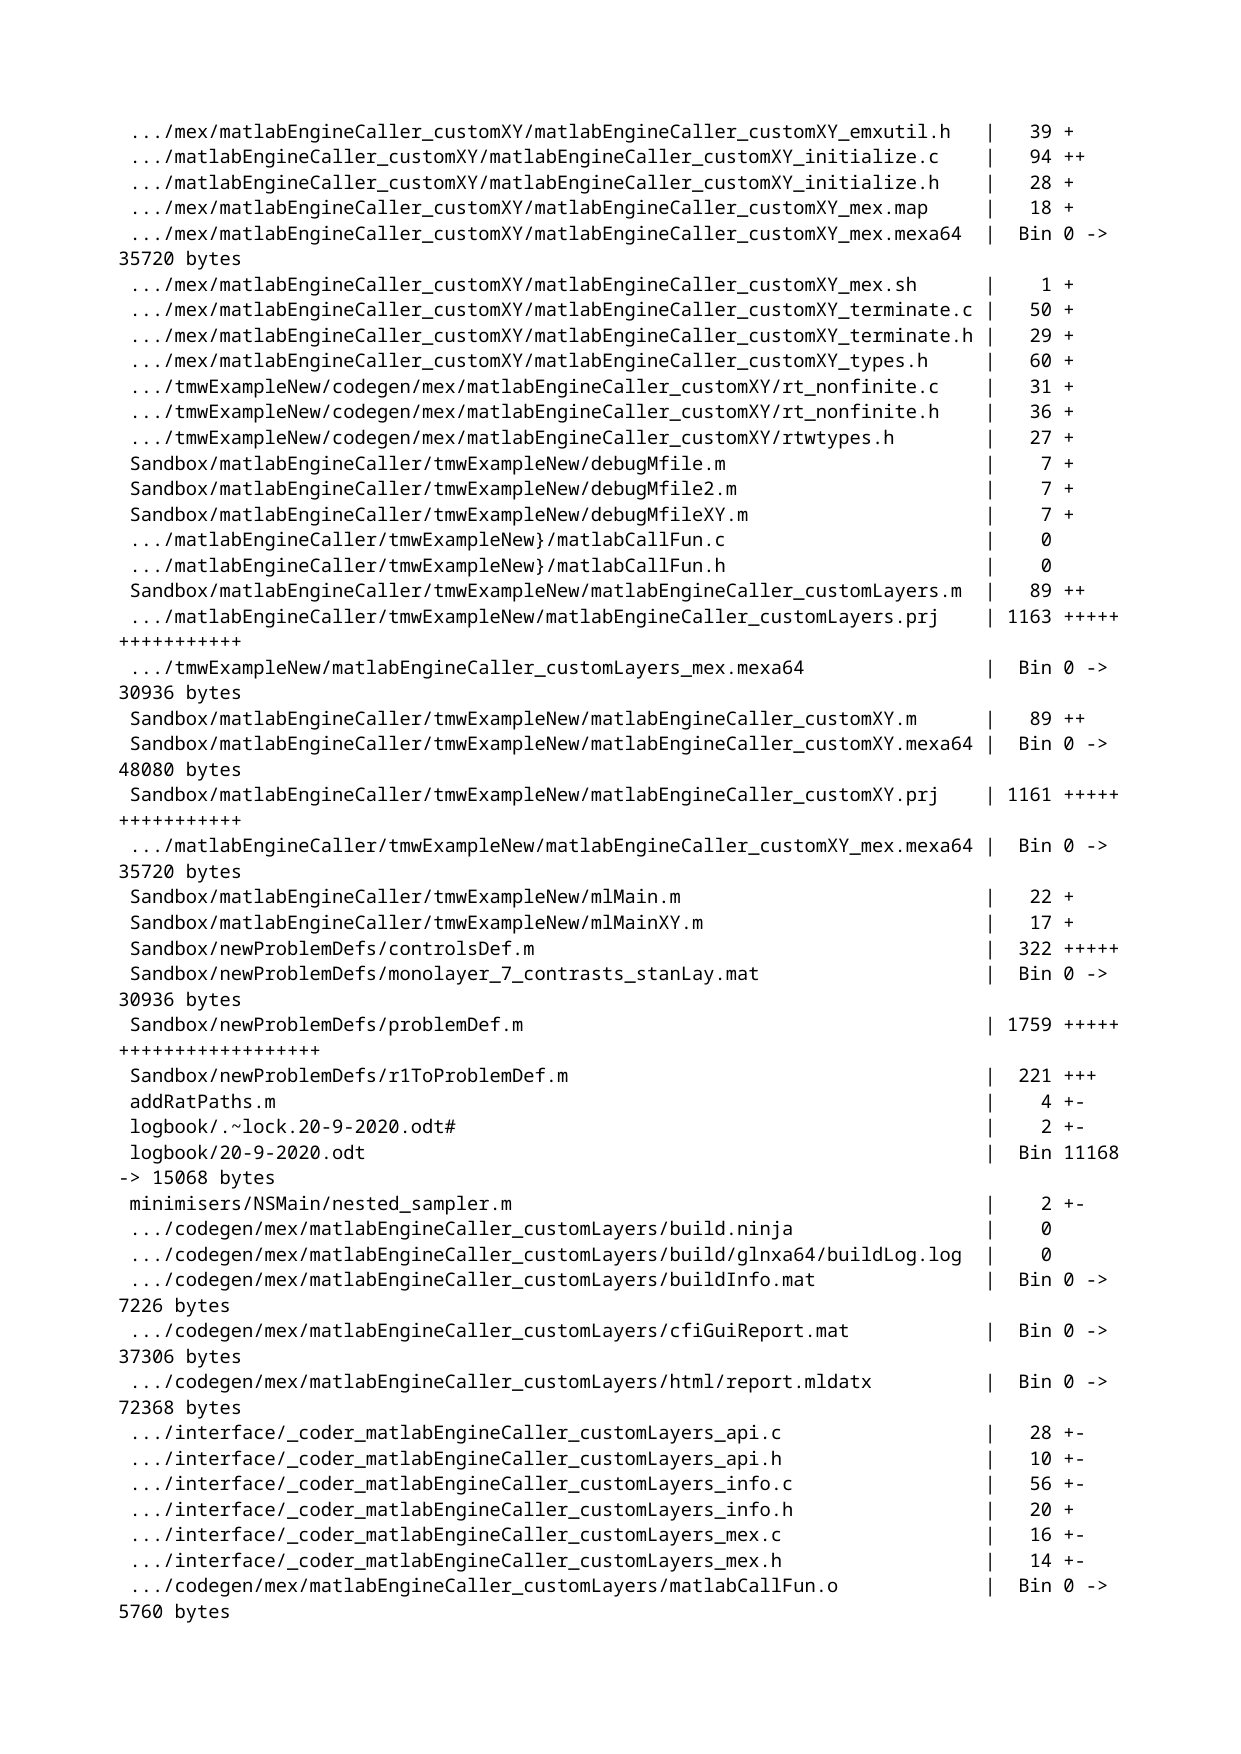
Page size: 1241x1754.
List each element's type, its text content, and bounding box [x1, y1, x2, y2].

text addRatPaths.m | 4 +- [118, 1088, 1122, 1113]
text .../mex/matlabEngineCaller_customXY/matlabEngineCaller_customXY_types.h | 60 + [118, 348, 1122, 373]
text Sandbox/newProblemDefs/controlsDef.m | 322 +++++ [118, 935, 1122, 960]
text .../codegen/mex/matlabEngineCaller_customLayers/cfiGuiReport.mat | Bin 0 -> 37306 bytes [118, 1318, 1122, 1369]
text .../interface/_coder_matlabEngineCaller_customLayers_api.c | 28 +- [118, 1420, 1122, 1445]
text .../tmwExampleNew/codegen/mex/matlabEngineCaller_customXY/rtwtypes.h | 27 + [118, 424, 1122, 450]
text .../interface/_coder_matlabEngineCaller_customLayers_api.h | 10 +- [118, 1445, 1122, 1471]
text minimisers/NSMain/nested_sampler.m | 2 +- [118, 1190, 1122, 1216]
text .../mex/matlabEngineCaller_customXY/matlabEngineCaller_customXY_emxutil.h | 39 + [118, 118, 1122, 144]
text .../matlabEngineCaller/tmwExampleNew/matlabEngineCaller_customXY_mex.mexa64 | Bin 0 -> 35720 bytes [118, 833, 1122, 884]
text .../interface/_coder_matlabEngineCaller_customLayers_mex.c | 16 +- [118, 1522, 1122, 1547]
text Sandbox/matlabEngineCaller/tmwExampleNew/debugMfile2.m | 7 + [118, 475, 1122, 501]
text .../mex/matlabEngineCaller_customXY/matlabEngineCaller_customXY_mex.sh | 1 + [118, 271, 1122, 297]
text Sandbox/matlabEngineCaller/tmwExampleNew/matlabEngineCaller_customXY.prj | 1161 ++++++++++++++++ [118, 782, 1122, 833]
text .../matlabEngineCaller_customXY/matlabEngineCaller_customXY_initialize.h | 28 + [118, 169, 1122, 195]
text .../interface/_coder_matlabEngineCaller_customLayers_mex.h | 14 +- [118, 1547, 1122, 1573]
text logbook/.~lock.20-9-2020.odt# | 2 +- [118, 1113, 1122, 1139]
text Sandbox/newProblemDefs/monolayer_7_contrasts_stanLay.mat | Bin 0 -> 30936 bytes [118, 960, 1122, 1011]
text Sandbox/matlabEngineCaller/tmwExampleNew/debugMfileXY.m | 7 + [118, 501, 1122, 526]
text Sandbox/matlabEngineCaller/tmwExampleNew/matlabEngineCaller_customXY.m | 89 ++ [118, 705, 1122, 731]
text Sandbox/matlabEngineCaller/tmwExampleNew/mlMain.m | 22 + [118, 884, 1122, 909]
text Sandbox/matlabEngineCaller/tmwExampleNew/matlabEngineCaller_customLayers.m | 89 ++ [118, 577, 1122, 603]
text .../codegen/mex/matlabEngineCaller_customLayers/matlabCallFun.o | Bin 0 -> 5760 bytes [118, 1573, 1122, 1624]
text .../matlabEngineCaller_customXY/matlabEngineCaller_customXY_initialize.c | 94 ++ [118, 144, 1122, 169]
text .../mex/matlabEngineCaller_customXY/matlabEngineCaller_customXY_mex.map | 18 + [118, 195, 1122, 220]
text Sandbox/newProblemDefs/r1ToProblemDef.m | 221 +++ [118, 1062, 1122, 1088]
text logbook/20-9-2020.odt | Bin 11168 -> 15068 bytes [118, 1139, 1122, 1190]
text .../mex/matlabEngineCaller_customXY/matlabEngineCaller_customXY_mex.mexa64 | Bin 0 -> 35720 bytes [118, 220, 1122, 271]
text .../mex/matlabEngineCaller_customXY/matlabEngineCaller_customXY_terminate.h | 29 + [118, 322, 1122, 348]
text .../codegen/mex/matlabEngineCaller_customLayers/build.ninja | 0 [118, 1216, 1122, 1241]
text Sandbox/matlabEngineCaller/tmwExampleNew/mlMainXY.m | 17 + [118, 909, 1122, 935]
text .../interface/_coder_matlabEngineCaller_customLayers_info.c | 56 +- [118, 1471, 1122, 1496]
text .../codegen/mex/matlabEngineCaller_customLayers/buildInfo.mat | Bin 0 -> 7226 bytes [118, 1267, 1122, 1318]
text .../matlabEngineCaller/tmwExampleNew}/matlabCallFun.c | 0 [118, 526, 1122, 552]
text .../tmwExampleNew/matlabEngineCaller_customLayers_mex.mexa64 | Bin 0 -> 30936 bytes [118, 654, 1122, 705]
text .../matlabEngineCaller/tmwExampleNew}/matlabCallFun.h | 0 [118, 552, 1122, 577]
text .../codegen/mex/matlabEngineCaller_customLayers/html/report.mldatx | Bin 0 -> 72368 bytes [118, 1369, 1122, 1420]
text .../codegen/mex/matlabEngineCaller_customLayers/build/glnxa64/buildLog.log | 0 [118, 1241, 1122, 1267]
text .../interface/_coder_matlabEngineCaller_customLayers_info.h | 20 + [118, 1496, 1122, 1522]
text .../tmwExampleNew/codegen/mex/matlabEngineCaller_customXY/rt_nonfinite.h | 36 + [118, 399, 1122, 424]
text .../mex/matlabEngineCaller_customXY/matlabEngineCaller_customXY_terminate.c | 50 + [118, 297, 1122, 322]
text Sandbox/newProblemDefs/problemDef.m | 1759 +++++++++++++++++++++++ [118, 1011, 1122, 1062]
text .../tmwExampleNew/codegen/mex/matlabEngineCaller_customXY/rt_nonfinite.c | 31 + [118, 373, 1122, 399]
text Sandbox/matlabEngineCaller/tmwExampleNew/matlabEngineCaller_customXY.mexa64 | Bin 0 -> 48080 bytes [118, 731, 1122, 782]
text .../matlabEngineCaller/tmwExampleNew/matlabEngineCaller_customLayers.prj | 1163 ++++++++++++++++ [118, 603, 1122, 654]
text Sandbox/matlabEngineCaller/tmwExampleNew/debugMfile.m | 7 + [118, 450, 1122, 475]
